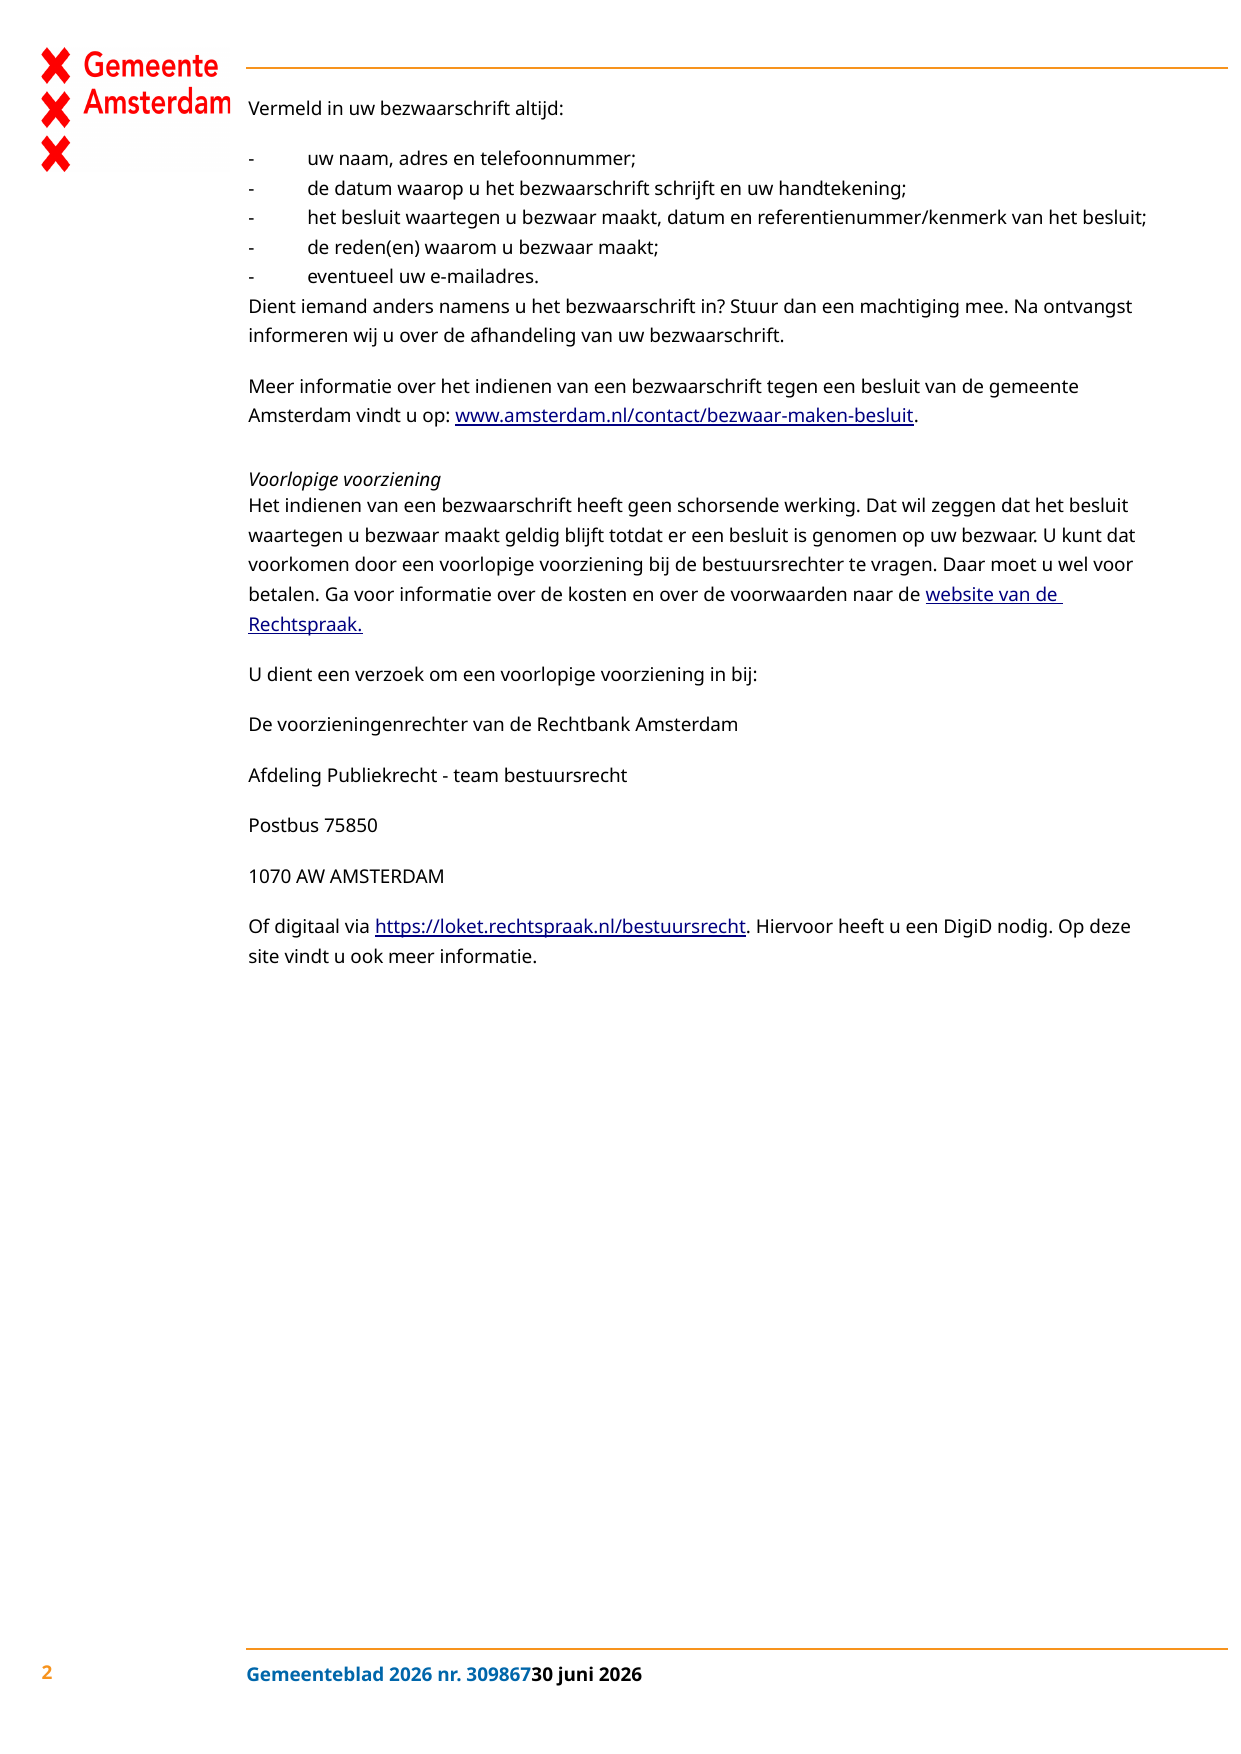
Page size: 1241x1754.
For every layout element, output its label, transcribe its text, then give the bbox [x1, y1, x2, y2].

list eventueel uw e-mailadres. [248, 263, 1152, 289]
text Afdeling Publiekrecht - team bestuursrecht [248, 762, 1152, 788]
text Postbus 75850 [248, 812, 1152, 838]
text Dient iemand anders namens u het bezwaarschrift in? Stuur dan een machtiging mee. Na ontvangst informeren wij u over de afhandeling van uw bezwaarschrift. [248, 293, 1152, 348]
text 1070 AW AMSTERDAM [248, 863, 1152, 888]
text De voorzieningenrechter van de Rechtbank Amsterdam [248, 712, 1152, 737]
text Vermeld in uw bezwaarschrift altijd: [248, 95, 1152, 121]
text Het indienen van een bezwaarschrift heeft geen schorsende werking. Dat wil zeggen dat het besluit waartegen u bezwaar maakt geldig blijft totdat er een besluit is genomen op uw bezwaar. U kunt dat voorkomen door een voorlopige voorziening bij de bestuursrechter te vragen. Daar moet u wel voor betalen. Ga voor informatie over de kosten en over de voorwaarden naar de website van de Rechtspraak. [248, 492, 1152, 636]
list de reden(en) waarom u bezwaar maakt; [248, 234, 1152, 260]
text U dient een verzoek om een voorlopige voorziening in bij: [248, 661, 1152, 687]
list uw naam, adres en telefoonnummer; [248, 145, 1152, 171]
text Meer informatie over het indienen van een bezwaarschrift tegen een besluit van de gemeente Amsterdam vindt u op: www.amsterdam.nl/contact/bezwaar-maken-besluit. [248, 373, 1152, 428]
picture [41, 47, 231, 172]
list de datum waarop u het bezwaarschrift schrijft en uw handtekening; [248, 175, 1152, 201]
list het besluit waartegen u bezwaar maakt, datum en referentienummer/kenmerk van het besluit; [248, 204, 1152, 230]
text Voorlopige voorziening [248, 467, 1152, 492]
text Of digitaal via https://loket.rechtspraak.nl/bestuursrecht. Hiervoor heeft u een DigiD nodig. Op deze site vindt u ook meer informatie. [248, 913, 1152, 968]
